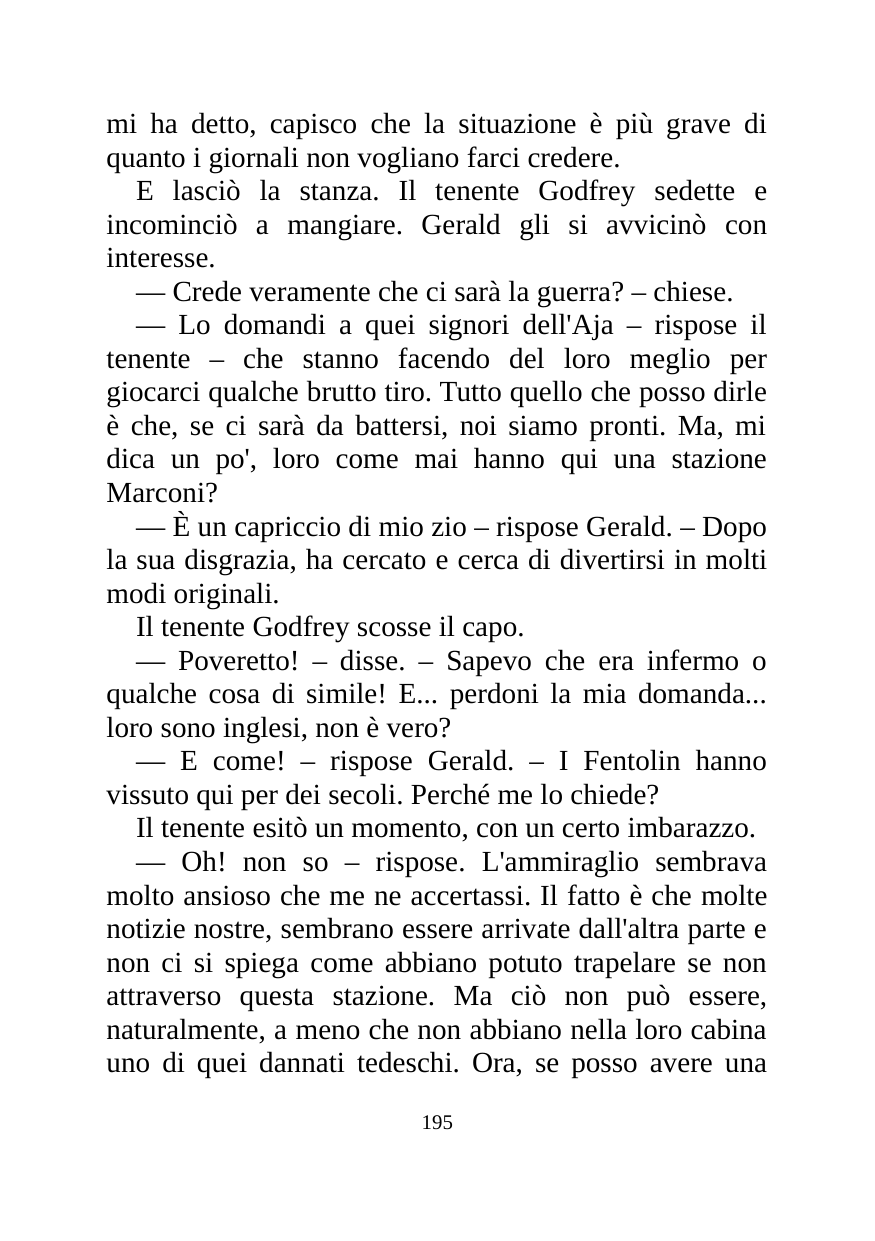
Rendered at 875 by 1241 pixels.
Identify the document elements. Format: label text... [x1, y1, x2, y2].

text Il tenente Godfrey scosse il capo. [106, 609, 768, 643]
text — Oh! non so – rispose. L'ammiraglio sembrava molto ansioso che me ne accertassi. Il fatto è che molte notizie nostre, sembrano essere arrivate dall'altra parte e non ci si spiega come abbiano potuto trapelare se non attraverso questa stazione. Ma ciò non può essere, naturalmente, a meno che non abbiano nella loro cabina uno di quei dannati tedeschi. Ora, se posso avere una [106, 844, 768, 1079]
text Il tenente esitò un momento, con un certo imbarazzo. [106, 811, 768, 844]
text — Lo domandi a quei signori dell'Aja – rispose il tenente – che stanno facendo del loro meglio per giocarci qualche brutto tiro. Tutto quello che posso dirle è che, se ci sarà da battersi, noi siamo pronti. Ma, mi dica un po', loro come mai hanno qui una stazione Marconi? [106, 307, 768, 509]
text — Poveretto! – disse. – Sapevo che era infermo o qualche cosa di simile! E... perdoni la mia domanda... loro sono inglesi, non è vero? [106, 643, 768, 743]
text — E come! – rispose Gerald. – I Fentolin hanno vissuto qui per dei secoli. Perché me lo chiede? [106, 743, 768, 811]
text — Crede veramente che ci sarà la guerra? – chiese. [106, 274, 768, 307]
text — È un capriccio di mio zio – rispose Gerald. – Dopo la sua disgrazia, ha cercato e cerca di divertirsi in molti modi originali. [106, 509, 768, 609]
text E lasciò la stanza. Il tenente Godfrey sedette e incominciò a mangiare. Gerald gli si avvicinò con interesse. [106, 173, 768, 274]
text mi ha detto, capisco che la situazione è più grave di quanto i giornali non vogliano farci credere. [106, 106, 768, 173]
